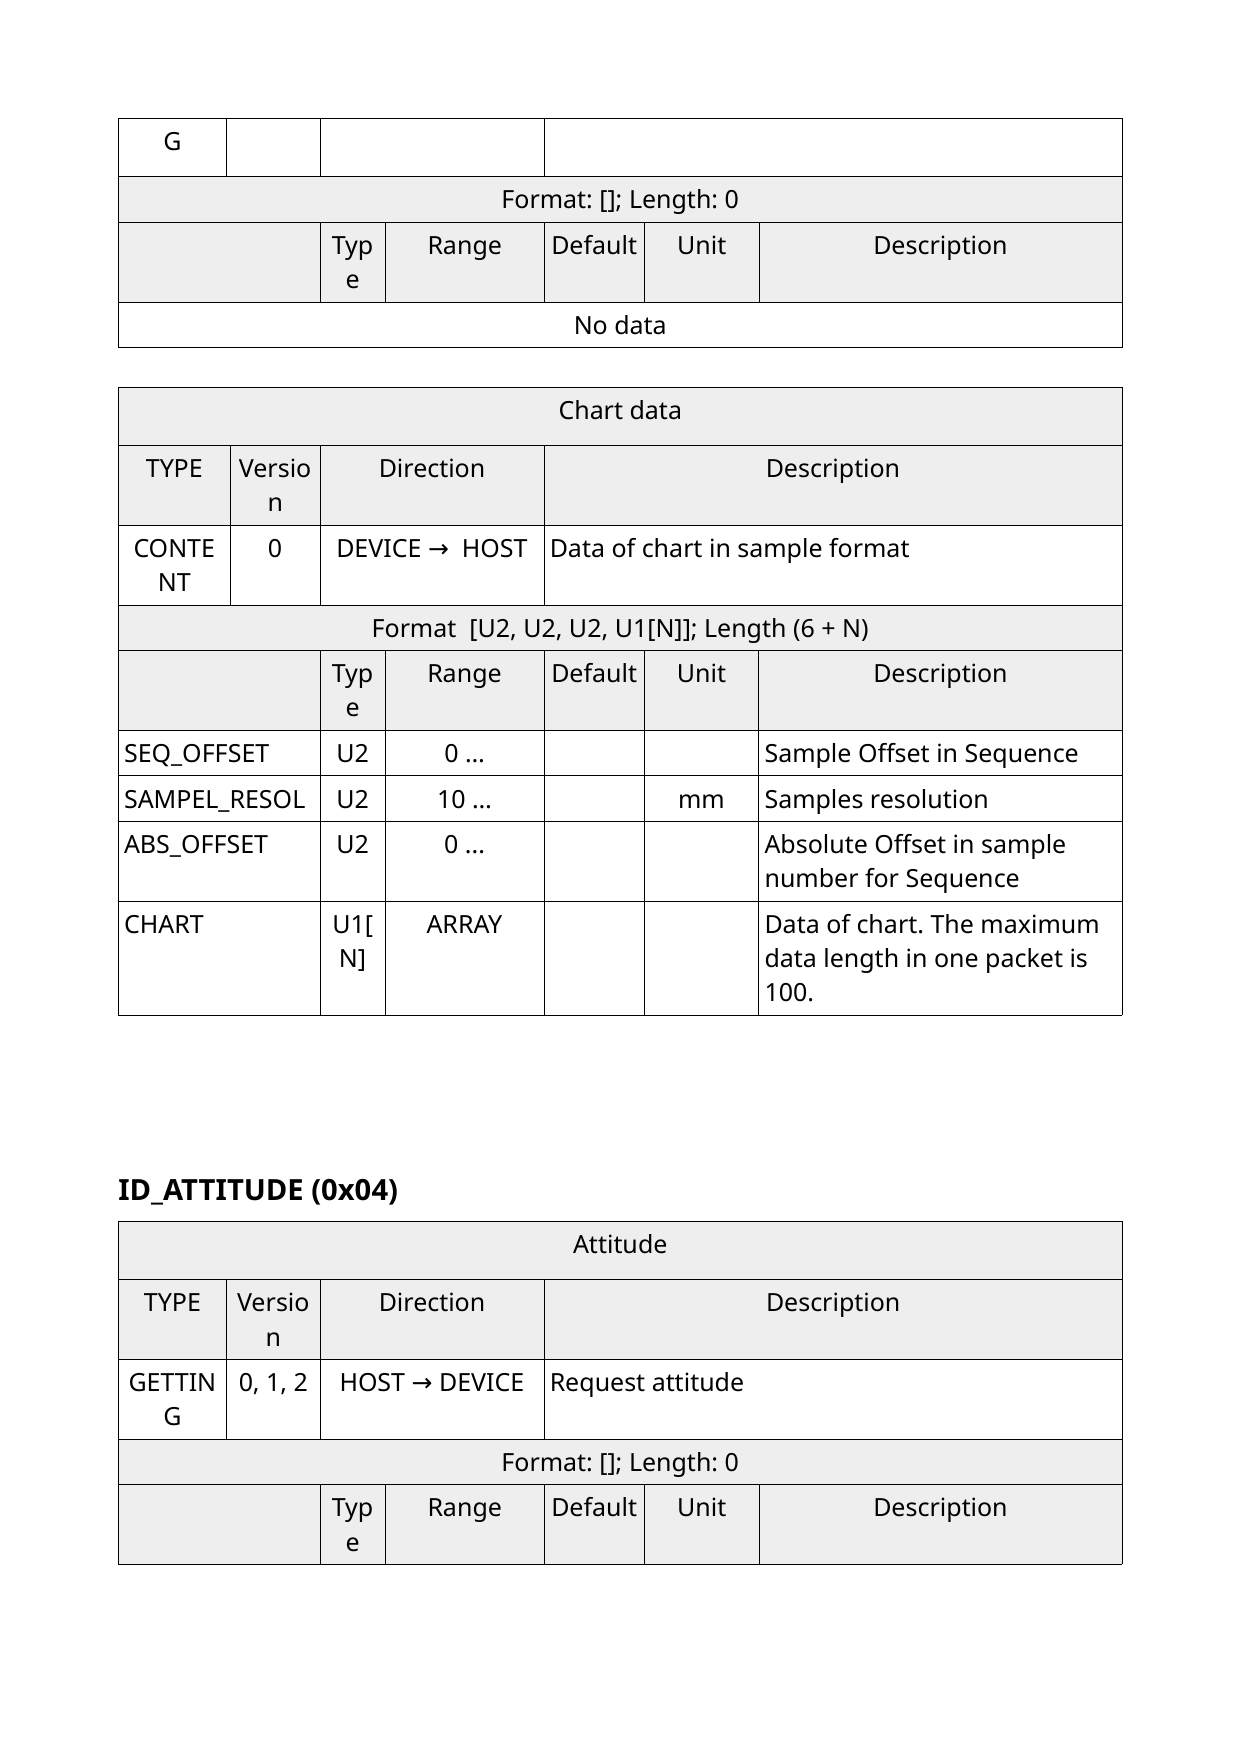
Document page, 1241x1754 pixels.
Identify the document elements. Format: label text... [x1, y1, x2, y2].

table_cell Range [386, 651, 544, 730]
table_cell Data of chart in sample format [545, 526, 1122, 604]
table_cell Direction [321, 446, 544, 525]
table_cell No data [119, 303, 1122, 347]
table_cell U1[N] [321, 902, 385, 1014]
table_cell [119, 651, 320, 730]
table_cell ARRAY [386, 902, 544, 1014]
table_cell U2 [321, 776, 385, 821]
table_cell G [119, 119, 226, 176]
table_cell Data of chart. The maximum data length in one packet is 100. [759, 902, 1122, 1014]
table_cell Absolute Offset in sample number for Sequence [759, 822, 1122, 901]
table_cell [119, 1485, 320, 1564]
table_cell Samples resolution [759, 776, 1122, 821]
table_cell [645, 902, 758, 1014]
table_cell TYPE [119, 446, 230, 525]
table_cell Type [321, 223, 385, 302]
table_cell Default [545, 223, 644, 302]
table_cell Description [545, 446, 1122, 525]
table_cell [545, 822, 644, 901]
table_cell 0, 1, 2 [227, 1360, 320, 1439]
table_cell HOST → DEVICE [321, 1360, 544, 1439]
table_cell U2 [321, 731, 385, 775]
table_cell [321, 119, 544, 176]
table_cell Unit [645, 1485, 759, 1564]
table_cell [545, 731, 644, 775]
table_cell GETTING [119, 1360, 226, 1439]
table_cell ABS_OFFSET [119, 822, 320, 901]
table_cell [545, 776, 644, 821]
table_cell Version [231, 446, 320, 525]
table_cell U2 [321, 822, 385, 901]
table_cell CONTENT [119, 526, 230, 604]
table_cell 0 ... [386, 822, 544, 901]
table_cell Default [545, 1485, 644, 1564]
table_cell Unit [645, 651, 758, 730]
table_cell Unit [645, 223, 759, 302]
table_cell 0 [231, 526, 320, 604]
table_cell Format [U2, U2, U2, U1[N]]; Length (6 + N) [119, 606, 1122, 650]
table_cell 0 … [386, 731, 544, 775]
table_cell TYPE [119, 1280, 226, 1359]
table_cell SAMPEL_RESOL [119, 776, 320, 821]
table_cell [119, 223, 320, 302]
table_cell SEQ_OFFSET [119, 731, 320, 775]
table_cell Format: []; Length: 0 [119, 1440, 1122, 1484]
table_cell Type [321, 651, 385, 730]
table_cell Type [321, 1485, 385, 1564]
table_cell Default [545, 651, 644, 730]
table_cell [645, 731, 758, 775]
table_cell Direction [321, 1280, 544, 1359]
table_cell mm [645, 776, 758, 821]
table_cell DEVICE → HOST [321, 526, 544, 604]
table_cell Description [545, 1280, 1122, 1359]
table_cell Format: []; Length: 0 [119, 177, 1122, 222]
table_cell [227, 119, 320, 176]
table_cell [645, 822, 758, 901]
table_cell [545, 119, 1122, 176]
table_cell 10 … [386, 776, 544, 821]
subtitle ID_ATTITUDE (0x04) [118, 1169, 1122, 1209]
table_cell Version [227, 1280, 320, 1359]
table_header Attitude [119, 1222, 1122, 1279]
table_cell [545, 902, 644, 1014]
table_cell Range [386, 1485, 544, 1564]
table_cell Description [760, 223, 1122, 302]
table_cell Sample Offset in Sequence [759, 731, 1122, 775]
table_cell Range [386, 223, 544, 302]
table_cell Description [759, 651, 1122, 730]
table_cell Description [760, 1485, 1122, 1564]
table_cell Request attitude [545, 1360, 1122, 1439]
table_cell CHART [119, 902, 320, 1014]
table_header Chart data [119, 388, 1122, 445]
